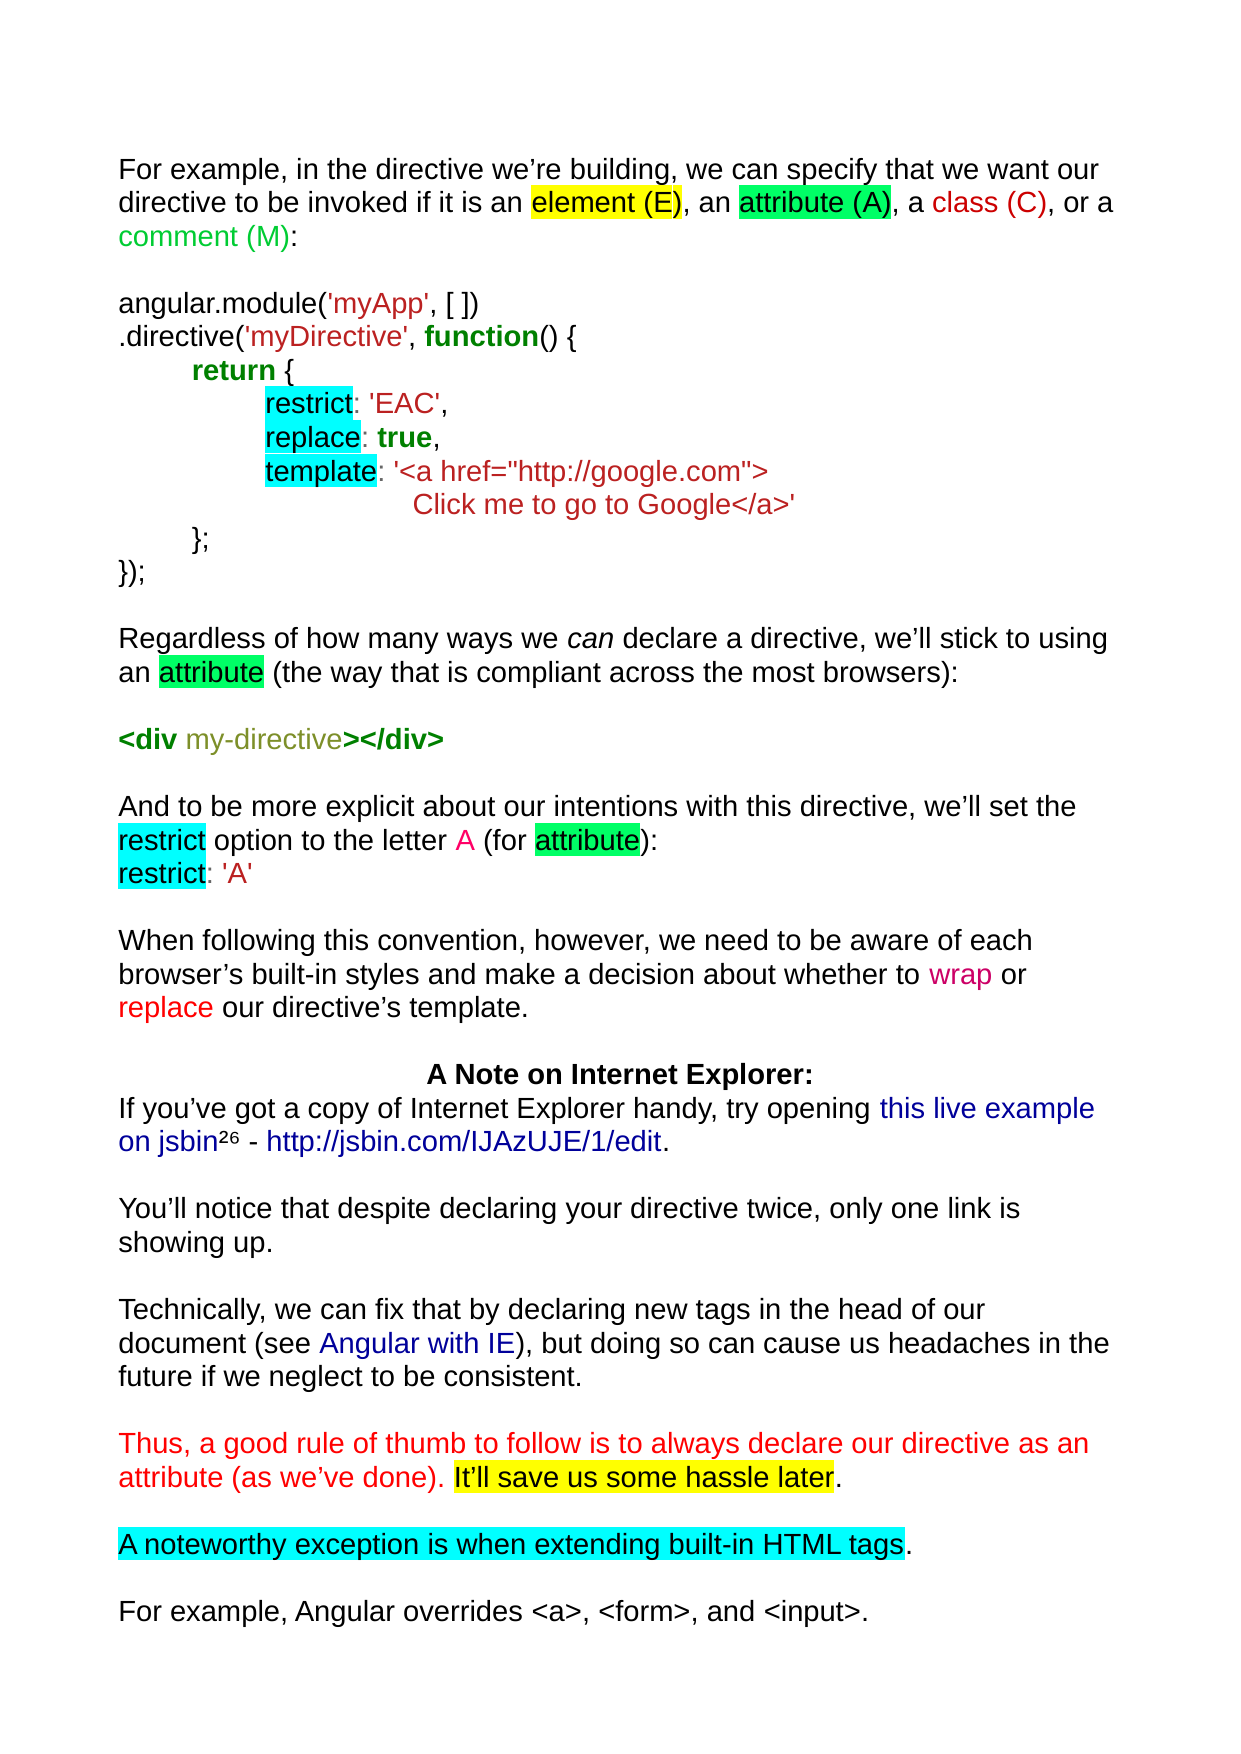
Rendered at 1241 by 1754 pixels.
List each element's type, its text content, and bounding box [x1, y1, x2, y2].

text A noteworthy exception is when extending built-in HTML tags. [118, 1527, 1122, 1560]
text }); [118, 554, 1122, 588]
text restrict: 'EAC', [118, 386, 1122, 420]
text For example, Angular overrides <a>, <form>, and <input>. [118, 1594, 1122, 1627]
text You’ll notice that despite declaring your directive twice, only one link is showing up. [118, 1191, 1122, 1258]
text angular.module('myApp', [ ]) [118, 286, 1122, 319]
text replace: true, [118, 420, 1122, 453]
text A Note on Internet Explorer: [118, 1057, 1122, 1091]
text When following this convention, however, we need to be aware of each browser’s built-in styles and make a decision about whether to wrap or replace our directive’s template. [118, 923, 1122, 1024]
text }; [118, 521, 1122, 554]
text .directive('myDirective', function() { [118, 319, 1122, 353]
text If you’ve got a copy of Internet Explorer handy, try opening this live example on jsbin²⁶ - http://jsbin.com/IJAzUJE/1/edit. [118, 1091, 1122, 1158]
text And to be more explicit about our intentions with this directive, we’ll set the restrict option to the letter A (for attribute): [118, 789, 1122, 856]
text Regardless of how many ways we can declare a directive, we’ll stick to using an attribute (the way that is compliant across the most browsers): [118, 621, 1122, 688]
text <div my-directive></div> [118, 722, 1122, 755]
text Click me to go to Google</a>' [118, 487, 1122, 521]
text Technically, we can fix that by declaring new tags in the head of our document (see Angular with IE), but doing so can cause us headaches in the future if we neglect to be consistent. [118, 1292, 1122, 1393]
text template: '<a href="http://google.com"> [118, 453, 1122, 487]
text return { [118, 353, 1122, 386]
text restrict: 'A' [118, 856, 1122, 889]
text Thus, a good rule of thumb to follow is to always declare our directive as an attribute (as we’ve done). It’ll save us some hassle later. [118, 1426, 1122, 1493]
text For example, in the directive we’re building, we can specify that we want our directive to be invoked if it is an element (E), an attribute (A), a class (C), or a comment (M): [118, 152, 1122, 252]
